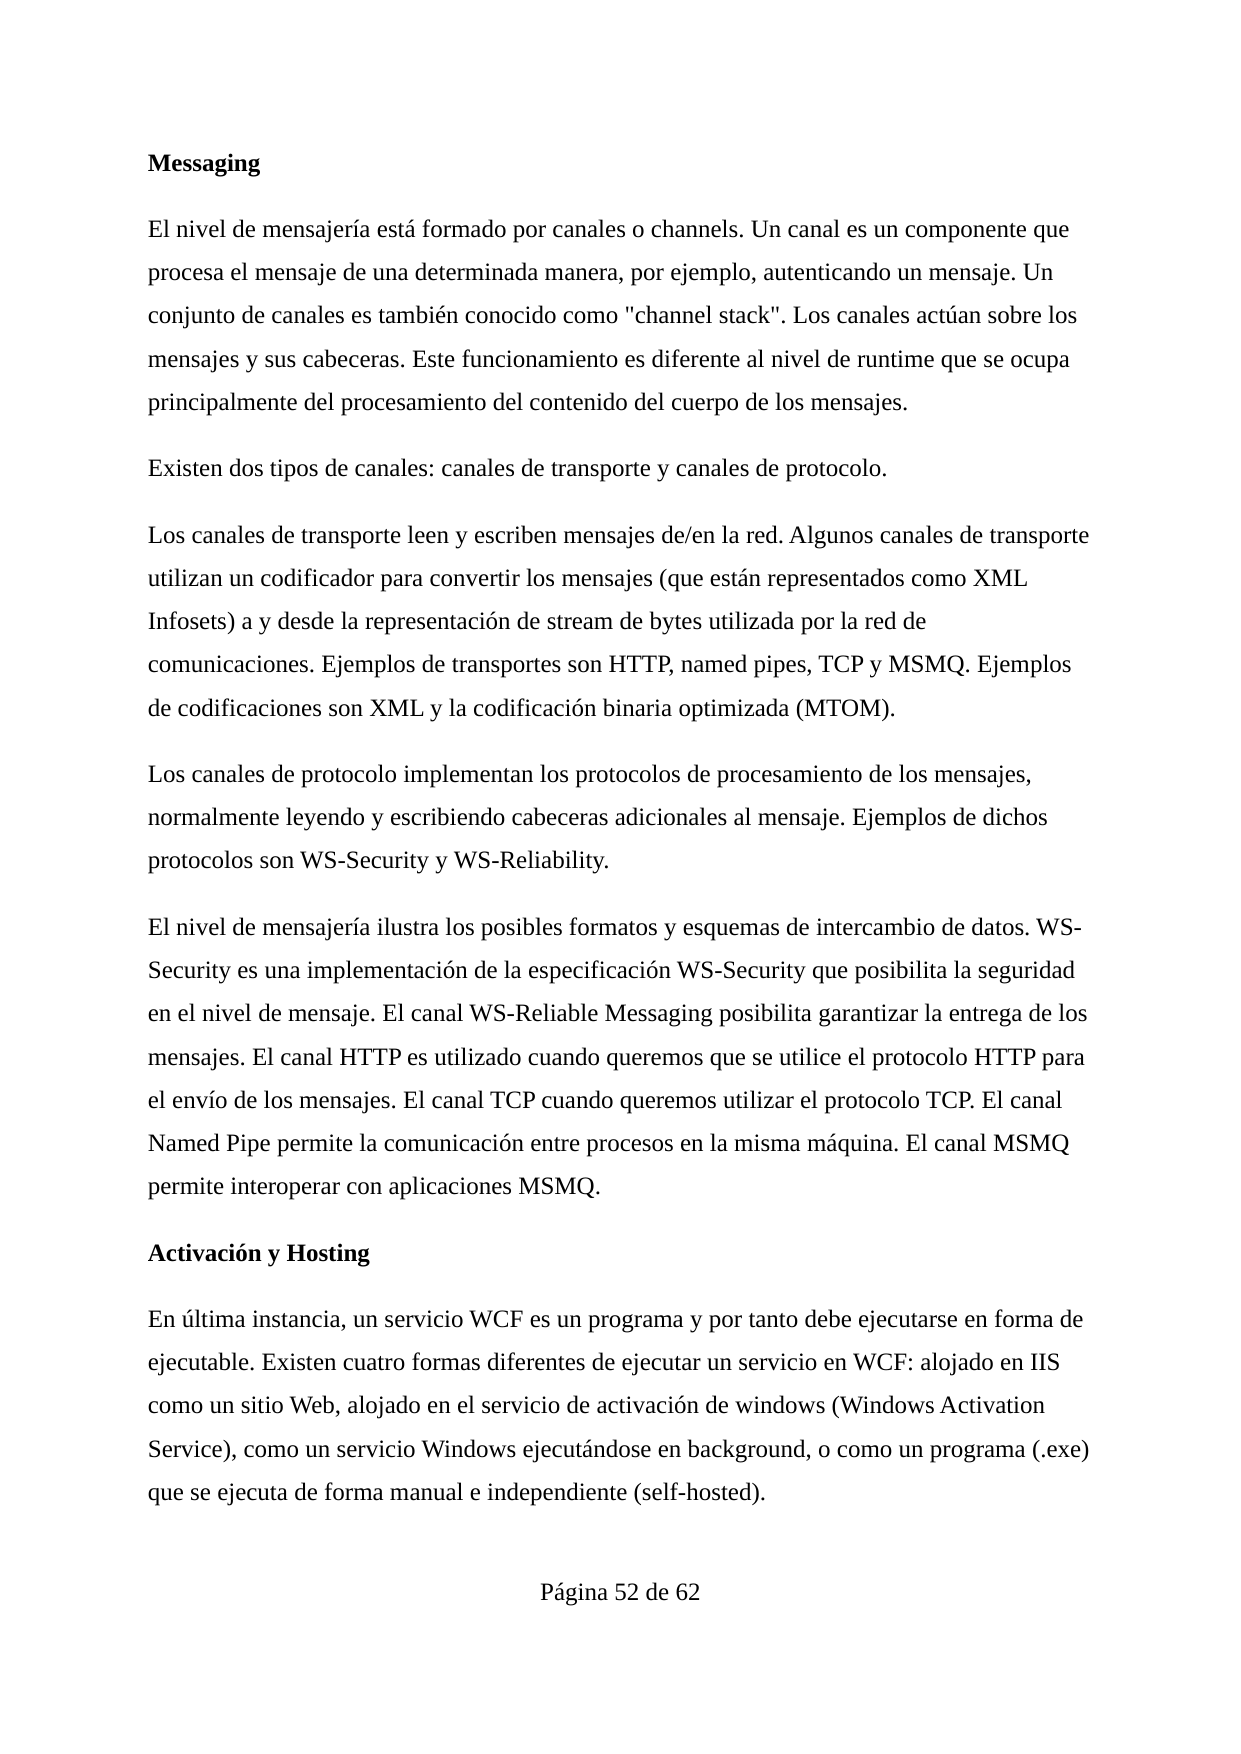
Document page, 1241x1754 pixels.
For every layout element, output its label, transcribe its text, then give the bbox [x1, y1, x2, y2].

text El nivel de mensajería ilustra los posibles formatos y esquemas de intercambio de datos. WS-Security es una implementación de la especificación WS-Security que posibilita la seguridad en el nivel de mensaje. El canal WS-Reliable Messaging posibilita garantizar la entrega de los mensajes. El canal HTTP es utilizado cuando queremos que se utilice el protocolo HTTP para el envío de los mensajes. El canal TCP cuando queremos utilizar el protocolo TCP. El canal Named Pipe permite la comunicación entre procesos en la misma máquina. El canal MSMQ permite interoperar con aplicaciones MSMQ. [148, 912, 1093, 1200]
text Messaging [148, 148, 1093, 176]
text Los canales de protocolo implementan los protocolos de procesamiento de los mensajes, normalmente leyendo y escribiendo cabeceras adicionales al mensaje. Ejemplos de dichos protocolos son WS-Security y WS-Reliability. [148, 759, 1093, 874]
text Los canales de transporte leen y escriben mensajes de/en la red. Algunos canales de transporte utilizan un codificador para convertir los mensajes (que están representados como XML Infosets) a y desde la representación de stream de bytes utilizada por la red de comunicaciones. Ejemplos de transportes son HTTP, named pipes, TCP y MSMQ. Ejemplos de codificaciones son XML y la codificación binaria optimizada (MTOM). [148, 520, 1093, 721]
text Existen dos tipos de canales: canales de transporte y canales de protocolo. [148, 453, 1093, 482]
text El nivel de mensajería está formado por canales o channels. Un canal es un componente que procesa el mensaje de una determinada manera, por ejemplo, autenticando un mensaje. Un conjunto de canales es también conocido como "channel stack". Los canales actúan sobre los mensajes y sus cabeceras. Este funcionamiento es diferente al nivel de runtime que se ocupa principalmente del procesamiento del contenido del cuerpo de los mensajes. [148, 214, 1093, 416]
text En última instancia, un servicio WCF es un programa y por tanto debe ejecutarse en forma de ejecutable. Existen cuatro formas diferentes de ejecutar un servicio en WCF: alojado en IIS como un sitio Web, alojado en el servicio de activación de windows (Windows Activation Service), como un servicio Windows ejecutándose en background, o como un programa (.exe) que se ejecuta de forma manual e independiente (self-hosted). [148, 1304, 1093, 1506]
text Activación y Hosting [148, 1238, 1093, 1266]
